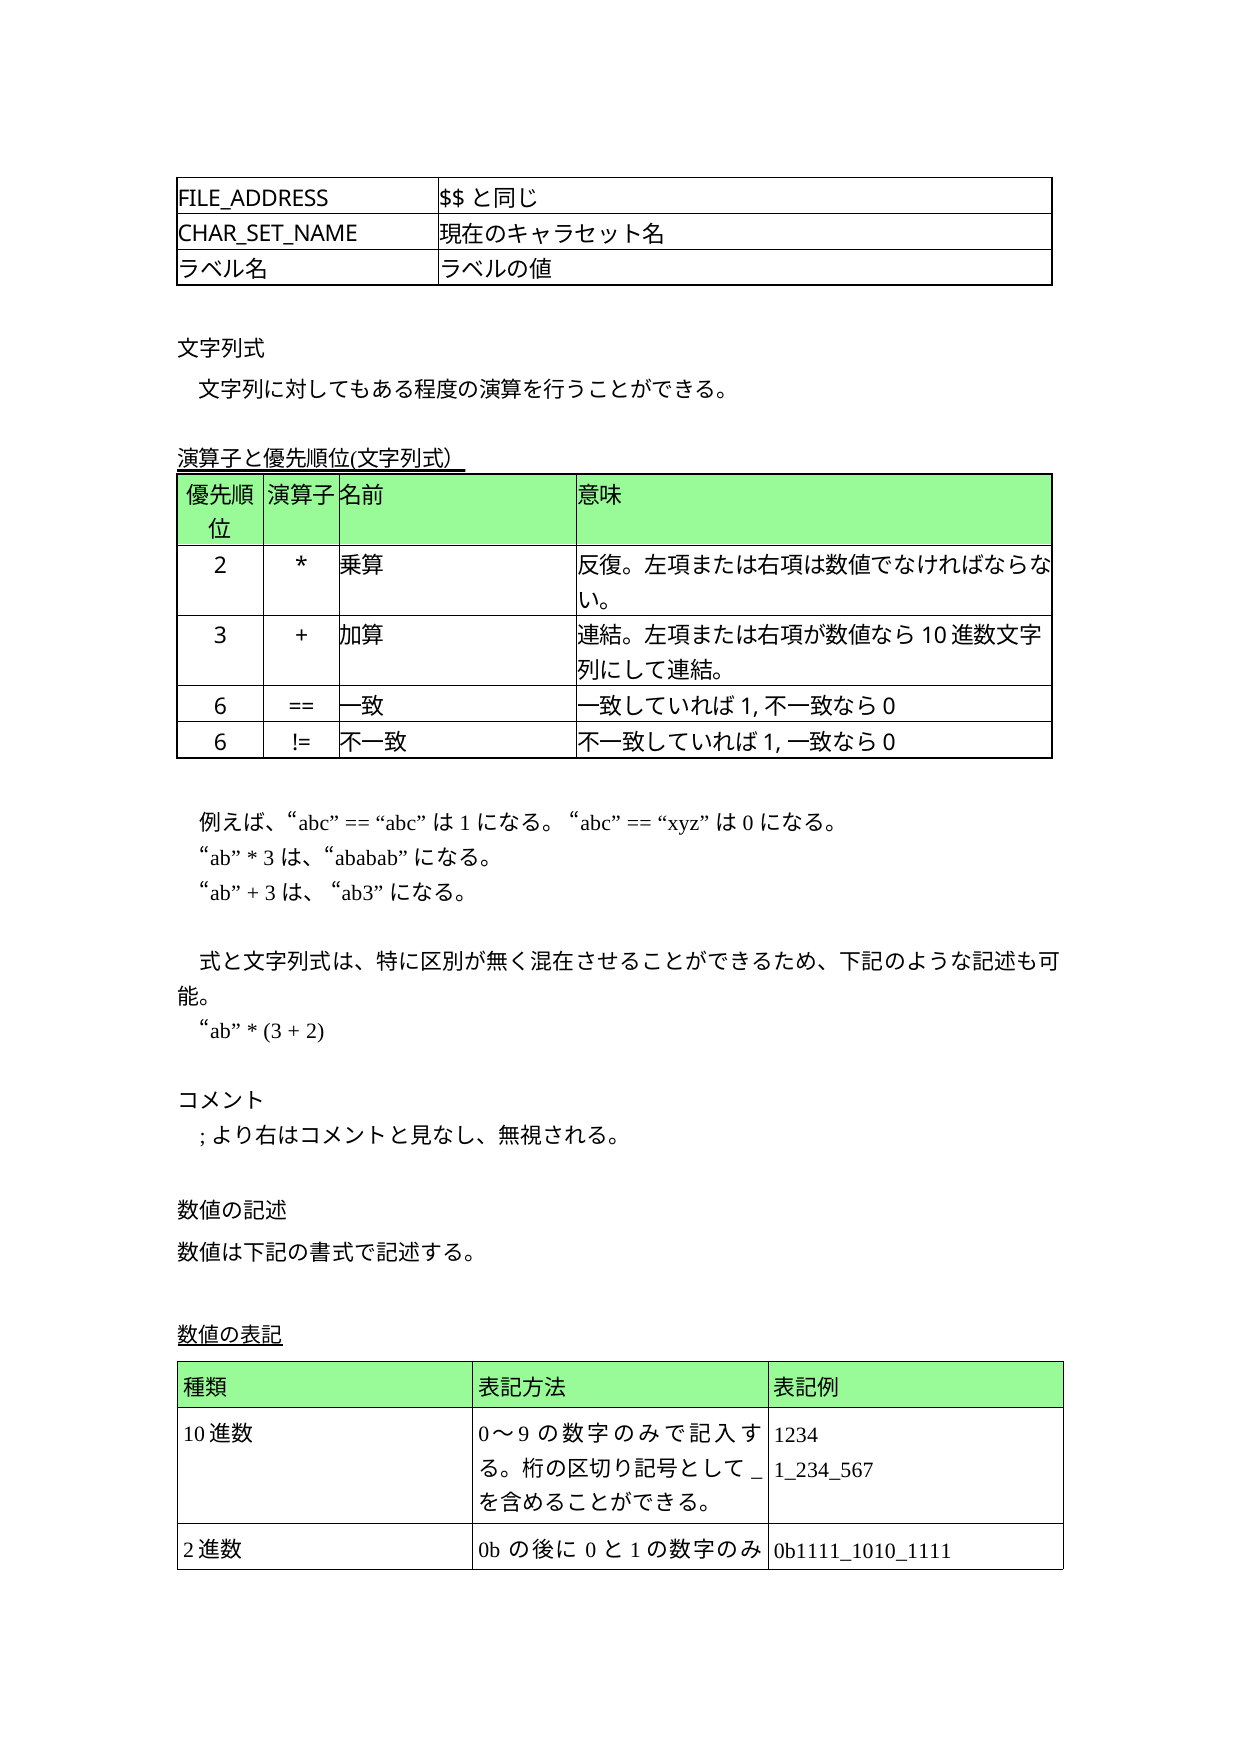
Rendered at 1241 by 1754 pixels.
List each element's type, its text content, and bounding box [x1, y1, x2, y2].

table_header 意味 [577, 475, 1051, 544]
table_header 名前 [340, 475, 576, 544]
table_cell 1234 1_234_567 [769, 1408, 1063, 1523]
table_header 表記例 [769, 1362, 1063, 1407]
table_header 演算子 [264, 475, 339, 544]
text コメント [177, 1080, 1063, 1114]
table_cell $$ と同じ [439, 178, 1051, 213]
table_cell == [264, 686, 339, 721]
table_cell 6 [178, 722, 263, 757]
table_header 表記方法 [473, 1362, 768, 1407]
table_cell * [264, 546, 339, 615]
table_cell 10進数 [178, 1408, 472, 1523]
table_cell FILE_ADDRESS [178, 178, 438, 213]
table_cell ラベル名 [178, 250, 438, 284]
table_cell 2 [178, 546, 263, 615]
text 例えば、“abc” == “abc” は 1 になる。 “abc” == “xyz” は 0 になる。 [177, 802, 1063, 837]
table_cell 反復。左項または右項は数値でなければならない。 [577, 546, 1051, 615]
table_cell CHAR_SET_NAME [178, 214, 438, 249]
table_cell 6 [178, 686, 263, 721]
table_cell 0b の後に 0と1の数字のみ [473, 1524, 768, 1569]
table_cell ラベルの値 [439, 250, 1051, 284]
table_cell 不一致 [340, 722, 576, 757]
table_cell != [264, 722, 339, 757]
table_cell 一致 [340, 686, 576, 721]
text 演算子と優先順位(文字列式） [177, 438, 1063, 473]
table_cell 乗算 [340, 546, 576, 615]
text 文字列に対してもある程度の演算を行うことができる。 [177, 369, 1063, 404]
text 数値は下記の書式で記述する。 [177, 1232, 1063, 1266]
table_cell + [264, 616, 339, 685]
table_cell 0～9の数字のみで記入する。桁の区切り記号として _ を含めることができる。 [473, 1408, 768, 1523]
table_cell 2進数 [178, 1524, 472, 1569]
text 文字列式 [177, 328, 1063, 362]
table_cell 3 [178, 616, 263, 685]
text “ab” + 3 は、 “ab3” になる。 [177, 872, 1063, 906]
table_cell 加算 [340, 616, 576, 685]
text 数値の記述 [177, 1191, 1063, 1225]
text 数値の表記 [177, 1314, 1063, 1348]
table_header 優先順位 [178, 475, 263, 544]
table_cell 一致していれば1, 不一致なら0 [577, 686, 1051, 721]
table_cell 現在のキャラセット名 [439, 214, 1051, 249]
text “ab” * 3 は、“ababab” になる。 [177, 837, 1063, 872]
text ; より右はコメントと見なし、無視される。 [177, 1114, 1063, 1149]
text 式と文字列式は、特に区別が無く混在させることができるため、下記のような記述も可能。 [177, 941, 1063, 1011]
text “ab” * (3 + 2) [177, 1011, 1063, 1045]
table_header 種類 [178, 1362, 472, 1407]
table_cell 不一致していれば1, 一致なら0 [577, 722, 1051, 757]
table_cell 0b1111_1010_1111 [769, 1524, 1063, 1569]
table_cell 連結。左項または右項が数値なら10進数文字列にして連結。 [577, 616, 1051, 685]
